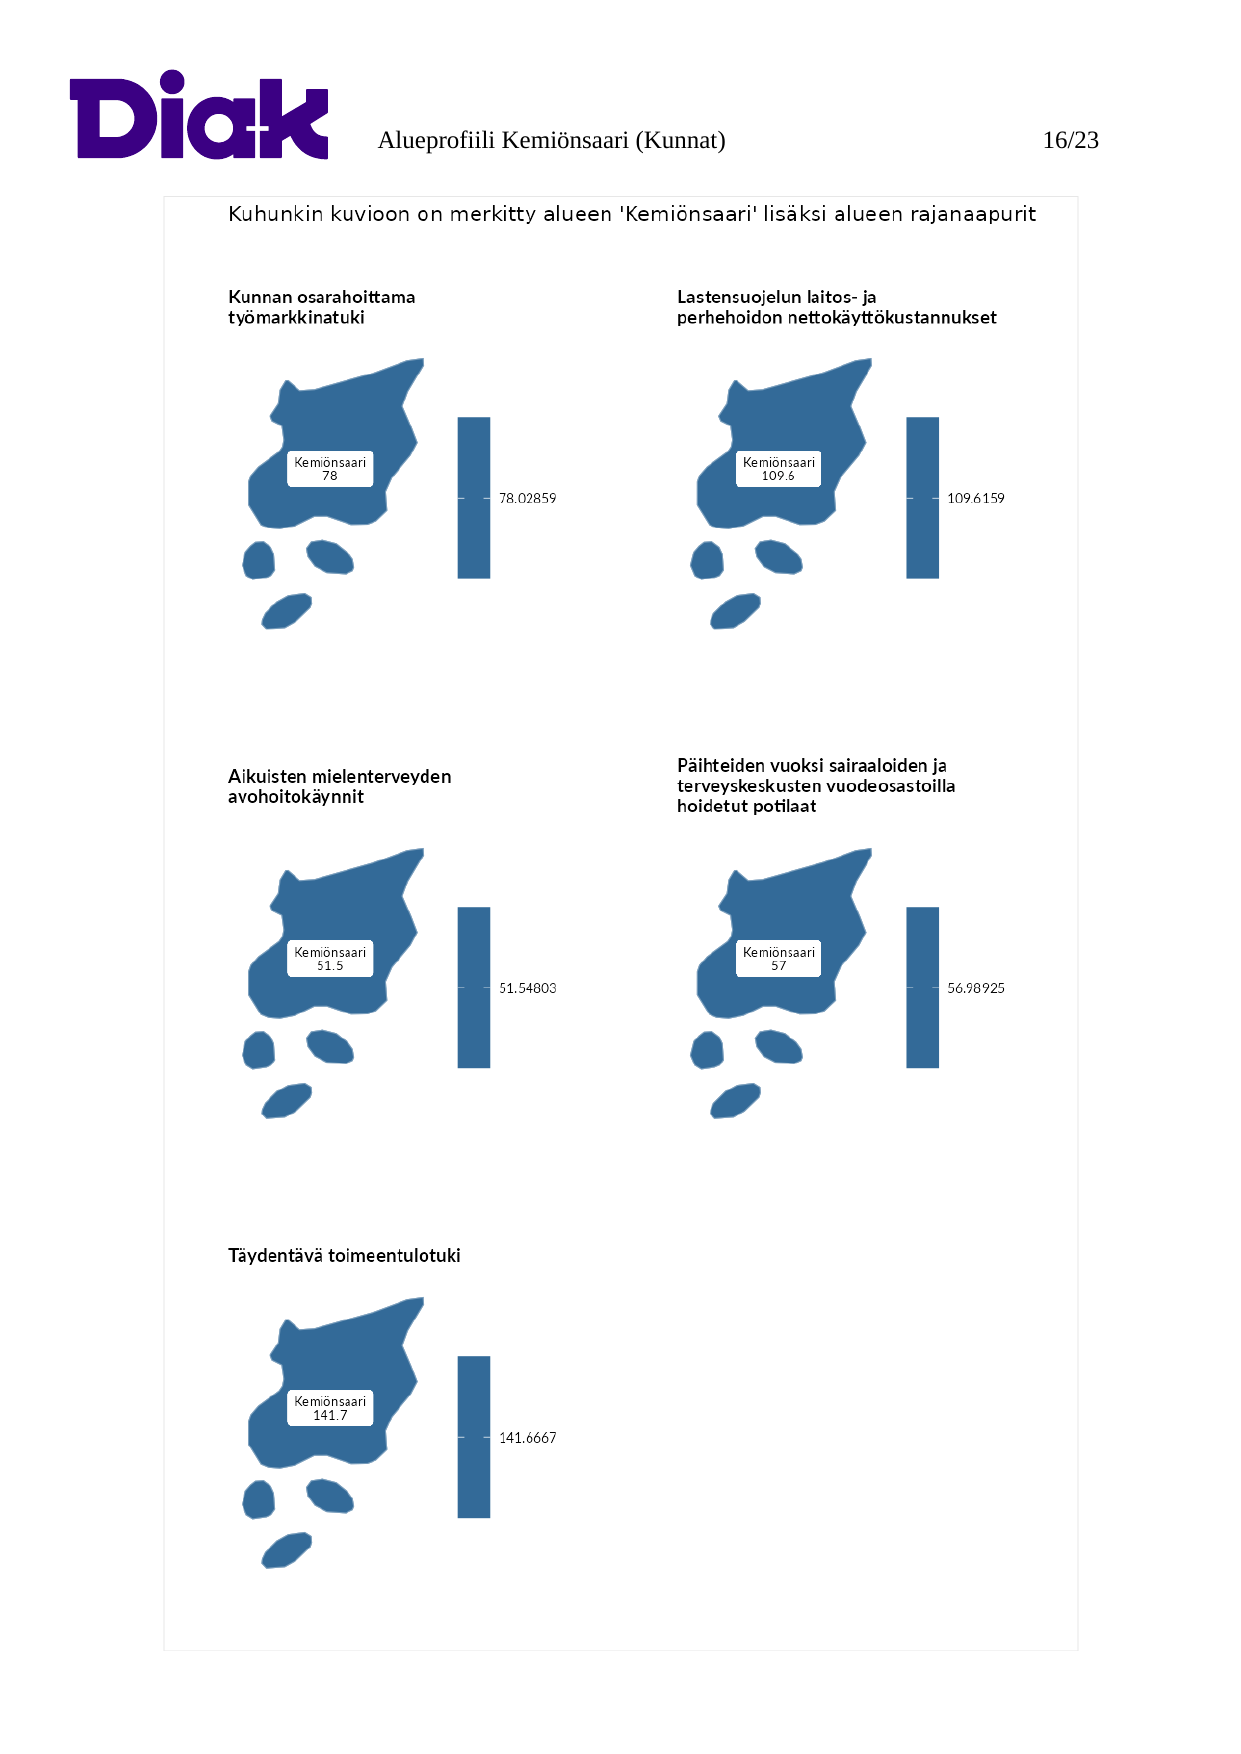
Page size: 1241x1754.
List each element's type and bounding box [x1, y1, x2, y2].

picture [61, 196, 1179, 1651]
